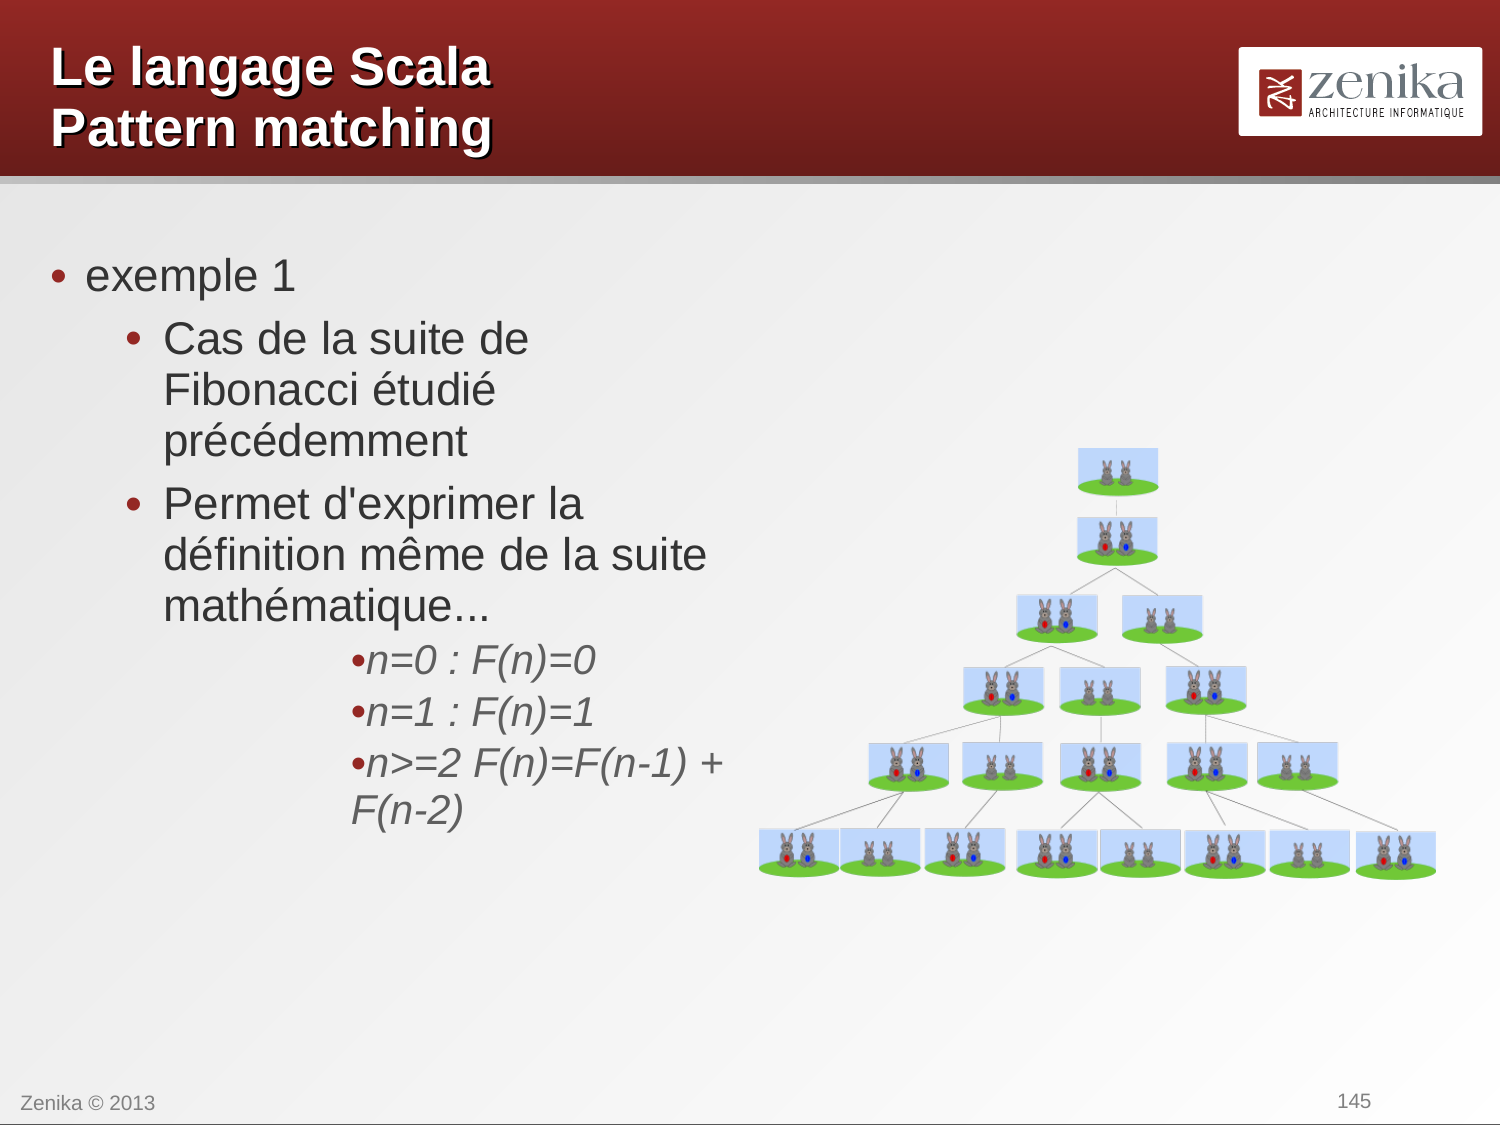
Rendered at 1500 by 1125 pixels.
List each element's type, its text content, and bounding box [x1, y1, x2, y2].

title Le langage Scala Pattern matching [50, 15, 1206, 180]
picture [759, 448, 1436, 880]
picture [1257, 58, 1464, 125]
list exemple 1 Cas de la suite de Fibonacci étudié précédemment Permet d'exprimer la définition même de la suite mathématique... n=0 : F(n)=0 n=1 : F(n)=1 n>=2 F(n)=F(n-1) + F(n-2) [50, 249, 727, 1079]
